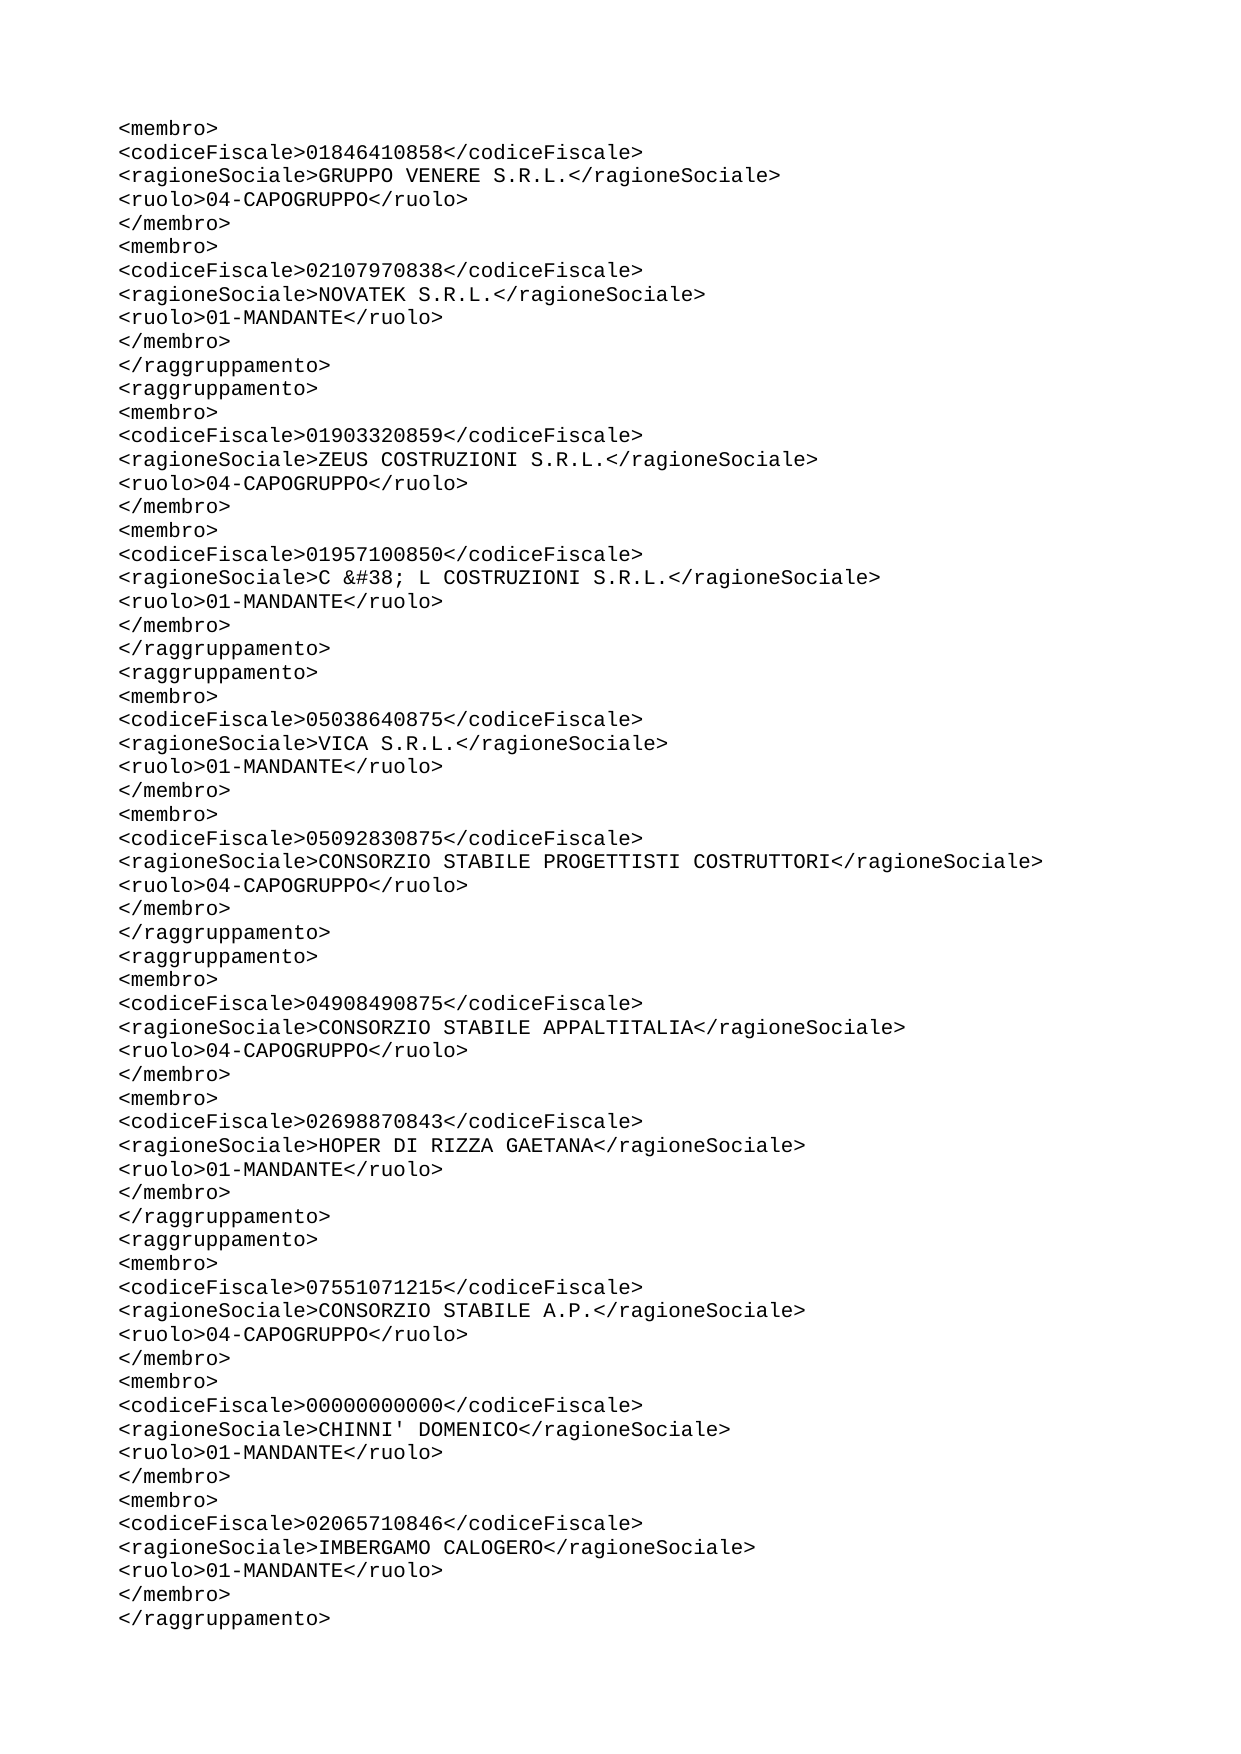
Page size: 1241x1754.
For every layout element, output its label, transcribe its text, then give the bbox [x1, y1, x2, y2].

text </raggruppamento> [118, 638, 1122, 662]
text </membro> [118, 615, 1122, 638]
text <ruolo>04-CAPOGRUPPO</ruolo> [118, 875, 1122, 898]
text <ruolo>04-CAPOGRUPPO</ruolo> [118, 473, 1122, 496]
text <membro> [118, 520, 1122, 544]
text <ruolo>01-MANDANTE</ruolo> [118, 1442, 1122, 1466]
text <codiceFiscale>01903320859</codiceFiscale> [118, 426, 1122, 449]
text <codiceFiscale>02107970838</codiceFiscale> [118, 260, 1122, 284]
text <ragioneSociale>VICA S.R.L.</ragioneSociale> [118, 733, 1122, 757]
text <membro> [118, 236, 1122, 260]
text <codiceFiscale>00000000000</codiceFiscale> [118, 1395, 1122, 1419]
text </membro> [118, 898, 1122, 922]
text <ruolo>01-MANDANTE</ruolo> [118, 757, 1122, 780]
text <ragioneSociale>HOPER DI RIZZA GAETANA</ragioneSociale> [118, 1135, 1122, 1158]
text <membro> [118, 402, 1122, 426]
text <codiceFiscale>05038640875</codiceFiscale> [118, 709, 1122, 733]
text <ragioneSociale>ZEUS COSTRUZIONI S.R.L.</ragioneSociale> [118, 449, 1122, 473]
text </membro> [118, 1348, 1122, 1371]
text <raggruppamento> [118, 946, 1122, 969]
text <raggruppamento> [118, 662, 1122, 686]
text <ruolo>01-MANDANTE</ruolo> [118, 591, 1122, 615]
text </raggruppamento> [118, 354, 1122, 378]
text <ragioneSociale>C &#38; L COSTRUZIONI S.R.L.</ragioneSociale> [118, 567, 1122, 591]
text <raggruppamento> [118, 378, 1122, 402]
text </membro> [118, 1466, 1122, 1489]
text <ragioneSociale>CONSORZIO STABILE APPALTITALIA</ragioneSociale> [118, 1017, 1122, 1040]
text <membro> [118, 1088, 1122, 1111]
text <codiceFiscale>02065710846</codiceFiscale> [118, 1513, 1122, 1537]
text <codiceFiscale>04908490875</codiceFiscale> [118, 993, 1122, 1017]
text <membro> [118, 1371, 1122, 1395]
text <codiceFiscale>01957100850</codiceFiscale> [118, 544, 1122, 567]
text </membro> [118, 496, 1122, 520]
text </raggruppamento> [118, 1608, 1122, 1631]
text </raggruppamento> [118, 1206, 1122, 1229]
text <ragioneSociale>GRUPPO VENERE S.R.L.</ragioneSociale> [118, 165, 1122, 189]
text <codiceFiscale>01846410858</codiceFiscale> [118, 142, 1122, 165]
text </raggruppamento> [118, 922, 1122, 946]
text <codiceFiscale>05092830875</codiceFiscale> [118, 827, 1122, 851]
text <raggruppamento> [118, 1229, 1122, 1253]
text <ruolo>01-MANDANTE</ruolo> [118, 307, 1122, 331]
text <ragioneSociale>NOVATEK S.R.L.</ragioneSociale> [118, 284, 1122, 307]
text <ragioneSociale>CONSORZIO STABILE A.P.</ragioneSociale> [118, 1300, 1122, 1324]
text <ruolo>04-CAPOGRUPPO</ruolo> [118, 189, 1122, 213]
text <membro> [118, 1489, 1122, 1513]
text </membro> [118, 780, 1122, 804]
text <ruolo>04-CAPOGRUPPO</ruolo> [118, 1040, 1122, 1064]
text </membro> [118, 1182, 1122, 1206]
text <membro> [118, 118, 1122, 142]
text </membro> [118, 1584, 1122, 1608]
text </membro> [118, 331, 1122, 354]
text <ruolo>01-MANDANTE</ruolo> [118, 1561, 1122, 1584]
text <membro> [118, 686, 1122, 709]
text <ruolo>01-MANDANTE</ruolo> [118, 1158, 1122, 1182]
text </membro> [118, 1064, 1122, 1088]
text <membro> [118, 804, 1122, 827]
text <codiceFiscale>07551071215</codiceFiscale> [118, 1277, 1122, 1300]
text <ruolo>04-CAPOGRUPPO</ruolo> [118, 1324, 1122, 1348]
text <codiceFiscale>02698870843</codiceFiscale> [118, 1111, 1122, 1135]
text <ragioneSociale>CHINNI' DOMENICO</ragioneSociale> [118, 1419, 1122, 1442]
text <ragioneSociale>IMBERGAMO CALOGERO</ragioneSociale> [118, 1537, 1122, 1561]
text <ragioneSociale>CONSORZIO STABILE PROGETTISTI COSTRUTTORI</ragioneSociale> [118, 851, 1122, 875]
text </membro> [118, 213, 1122, 236]
text <membro> [118, 969, 1122, 993]
text <membro> [118, 1253, 1122, 1277]
